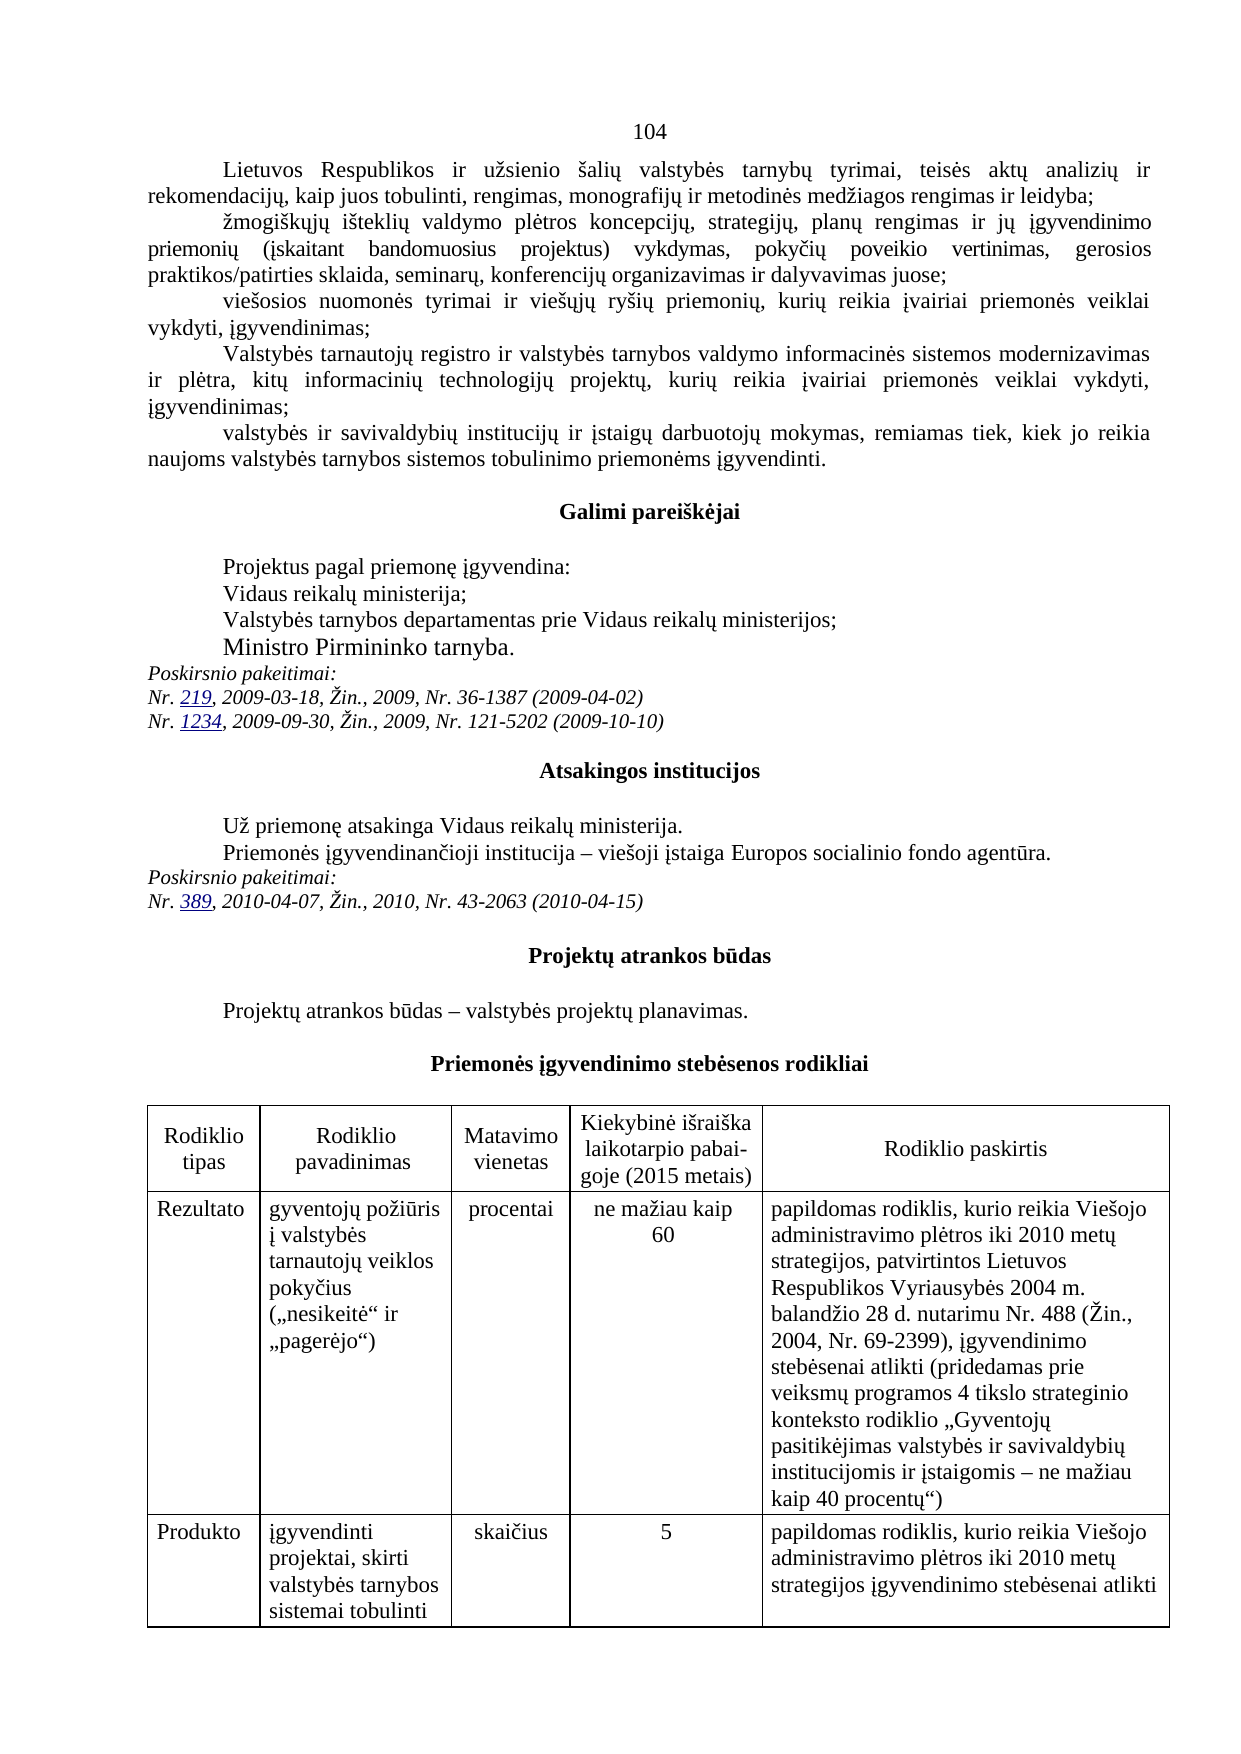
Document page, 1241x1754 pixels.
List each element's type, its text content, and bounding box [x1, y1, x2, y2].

table_cell papildomas rodiklis, kurio reikia Viešojo administravimo plėtros iki 2010 metų strategijos, patvirtintos Lietuvos Respublikos Vyriausybės 2004 m. balandžio 28 d. nutarimu Nr. 488 (Žin., 2004, Nr. 69-2399), įgyvendinimo stebėsenai atlikti (pridedamas prie veiksmų programos 4 tikslo strateginio konteksto rodiklio „Gyventojų pasitikėjimas valstybės ir savivaldybių institucijomis ir įstaigo­mis – ne mažiau kaip 40 procentų“) [763, 1192, 1169, 1514]
text Projektų atrankos būdas [148, 942, 1152, 968]
text Galimi pareiškėjai [148, 498, 1152, 524]
text Priemonės įgyvendinimo stebėsenos rodikliai [148, 1050, 1152, 1076]
table_cell ne mažiau kaip 60 [571, 1192, 762, 1514]
text Projektų atrankos būdas – valstybės projektų planavimas. [148, 997, 1152, 1023]
table_header Kiekybinė išraiška laikotarpio pabai­goje (2015 metais) [571, 1106, 762, 1191]
table_cell papildomas rodiklis, kurio reikia Viešojo administravimo plėtros iki 2010 metų strategijos įgyvendinimo stebėsenai atlikti [763, 1515, 1169, 1626]
text Už priemonę atsakinga Vidaus reikalų ministerija. [148, 812, 1152, 839]
text Poskirsnio pakeitimai: [148, 865, 1152, 889]
text Ministro Pirmininko tarnyba. [148, 632, 1152, 661]
text Nr. 389, 2010-04-07, Žin., 2010, Nr. 43-2063 (2010-04-15) [148, 889, 1152, 913]
text Nr. 219, 2009-03-18, Žin., 2009, Nr. 36-1387 (2009-04-02) [148, 685, 1152, 709]
table_header Rodiklio paskirtis [763, 1106, 1169, 1191]
text Lietuvos Respublikos ir užsienio šalių valstybės tarnybų tyrimai, teisės aktų analizių ir rekomendacijų, kaip juos tobulinti, rengimas, monografijų ir metodinės medžiagos rengimas ir leidyba; [148, 156, 1152, 208]
table_cell Produkto [148, 1515, 259, 1626]
text viešosios nuomonės tyrimai ir viešųjų ryšių priemonių, kurių reikia įvairiai priemonės veiklai vykdyti, įgyvendinimas; [148, 287, 1152, 340]
text Nr. 1234, 2009-09-30, Žin., 2009, Nr. 121-5202 (2009-10-10) [148, 709, 1152, 733]
table_cell Rezultato [148, 1192, 259, 1514]
text Vidaus reikalų ministerija; [148, 580, 1152, 606]
table_cell 5 [571, 1515, 762, 1626]
text Poskirsnio pakeitimai: [148, 661, 1152, 685]
table_cell gyventojų požiūris į valstybės tarnautojų veiklos pokyčius („nesikeitė“ ir „pagerėjo“) [261, 1192, 451, 1514]
table_header Rodiklio tipas [148, 1106, 259, 1191]
table_cell įgyvendinti projektai, skirti valstybės tarnybos sistemai tobulinti [261, 1515, 451, 1626]
table_header Rodiklio pavadinimas [261, 1106, 451, 1191]
text Projektus pagal priemonę įgyvendina: [148, 553, 1152, 580]
table_header Matavimo vienetas [452, 1106, 569, 1191]
text Valstybės tarnybos departamentas prie Vidaus reikalų ministerijos; [148, 606, 1152, 632]
table_cell procentai [452, 1192, 569, 1514]
text Priemonės įgyvendinančioji institucija – viešoji įstaiga Europos socialinio fondo agentūra. [148, 839, 1152, 865]
table_cell skaičius [452, 1515, 569, 1626]
text žmogiškųjų išteklių valdymo plėtros koncepcijų, strategijų, planų rengimas ir jų įgyvendinimo priemonių (įskaitant bandomuosius projektus) vykdymas, pokyčių poveikio vertinimas, gerosios praktikos/patirties sklaida, seminarų, konferencijų organizavimas ir dalyvavimas juose; [148, 208, 1152, 287]
text Atsakingos institucijos [148, 757, 1152, 784]
text valstybės ir savivaldybių institucijų ir įstaigų darbuotojų mokymas, remiamas tiek, kiek jo reikia naujoms valstybės tarnybos sistemos tobulinimo priemonėms įgyvendinti. [148, 419, 1152, 472]
text Valstybės tarnautojų registro ir valstybės tarnybos valdymo informacinės sistemos modernizavimas ir plėtra, kitų informacinių technologijų projektų, kurių reikia įvairiai priemonės veiklai vykdyti, įgyvendinimas; [148, 340, 1152, 419]
